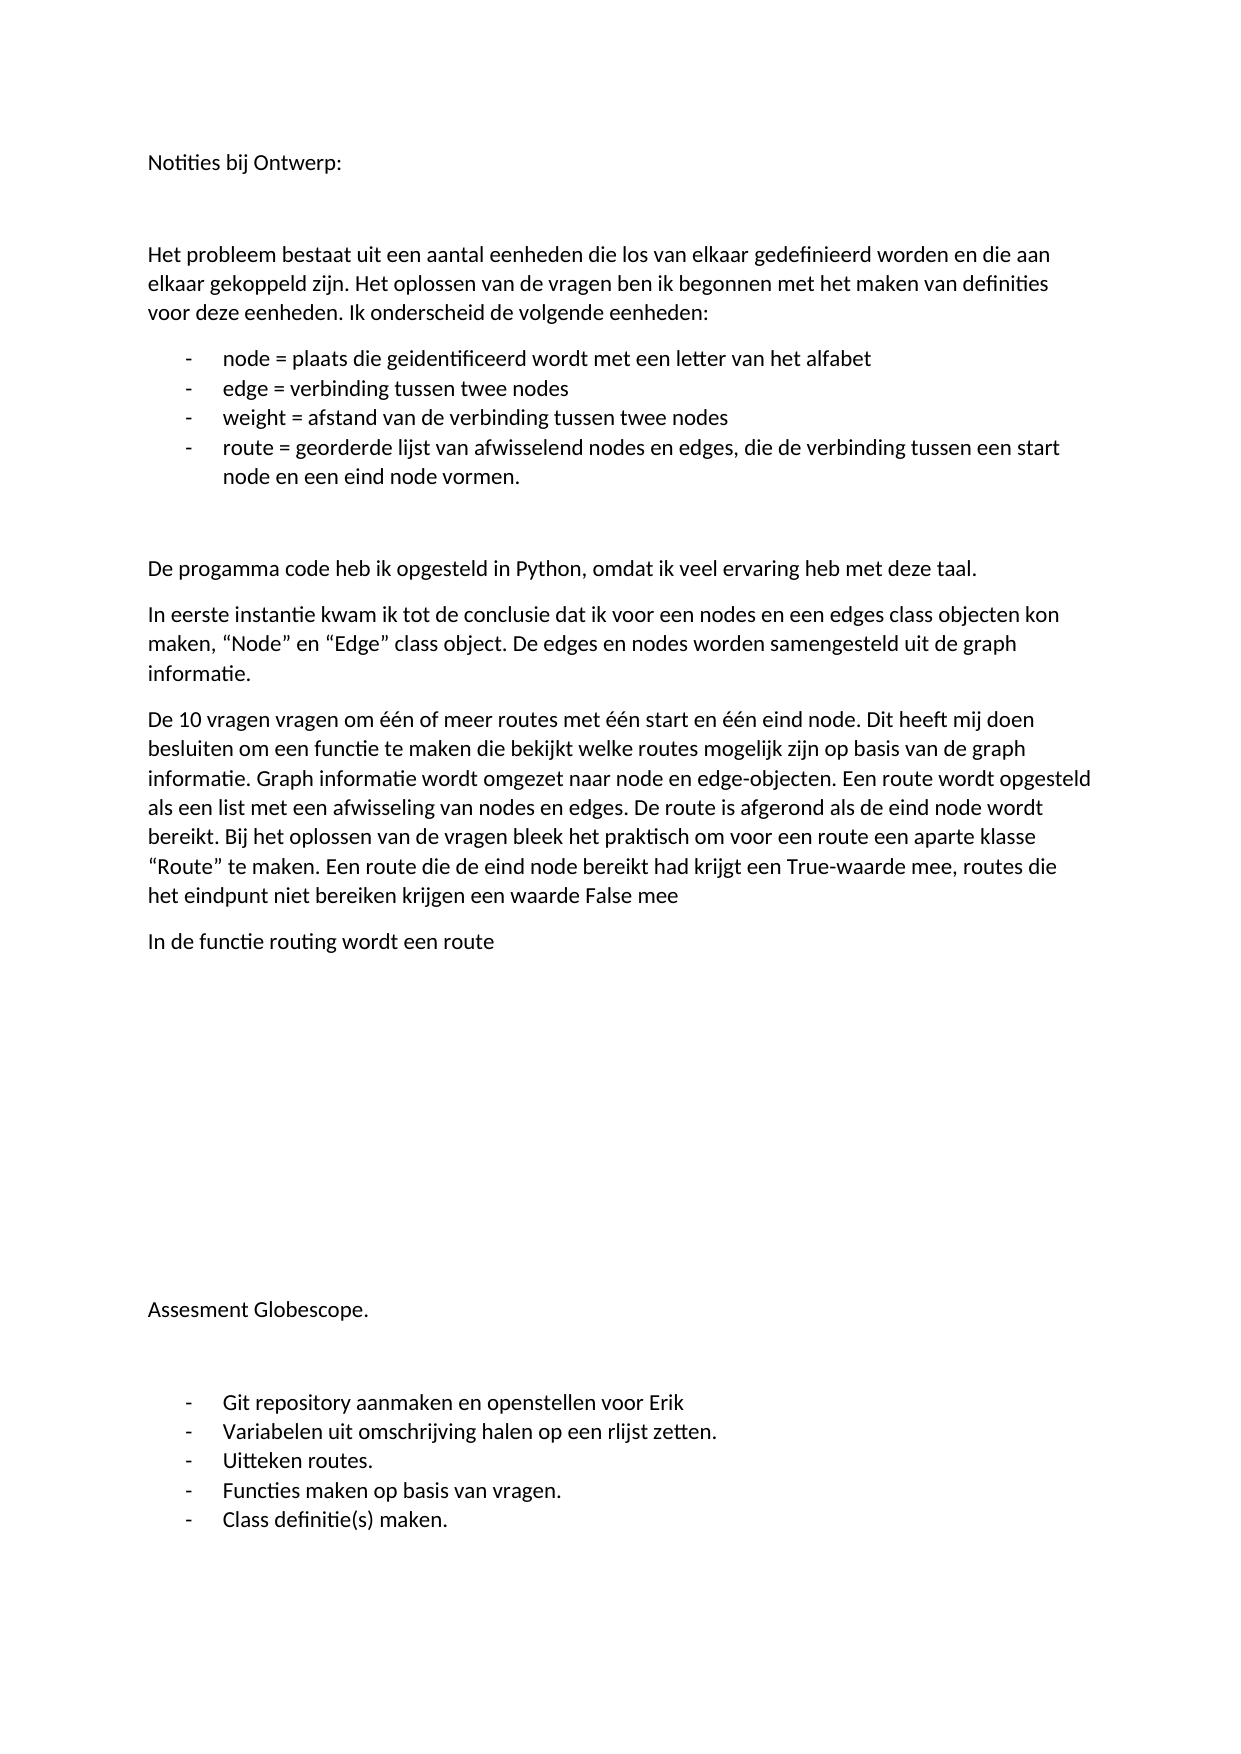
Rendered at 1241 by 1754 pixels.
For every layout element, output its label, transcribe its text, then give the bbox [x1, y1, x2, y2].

list weight = afstand van de verbinding tussen twee nodes [185, 403, 1093, 431]
list edge = verbinding tussen twee nodes [185, 374, 1093, 402]
text Assesment Globescope. [148, 1296, 1093, 1323]
list Functies maken op basis van vragen. [185, 1476, 1093, 1504]
list Uitteken routes. [185, 1446, 1093, 1474]
text Notities bij Ontwerp: [148, 148, 1093, 176]
list Class definitie(s) maken. [185, 1505, 1093, 1533]
list route = georderde lijst van afwisselend nodes en edges, die de verbinding tussen een start node en een eind node vormen. [185, 433, 1093, 490]
list Git repository aanmaken en openstellen voor Erik [185, 1388, 1093, 1416]
text De 10 vragen vragen om één of meer routes met één start en één eind node. Dit heeft mij doen besluiten om een functie te maken die bekijkt welke routes mogelijk zijn op basis van de graph informatie. Graph informatie wordt omgezet naar node en edge-objecten. Een route wordt opgesteld als een list met een afwisseling van nodes en edges. De route is afgerond als de eind node wordt bereikt. Bij het oplossen van de vragen bleek het praktisch om voor een route een aparte klasse “Route” te maken. Een route die de eind node bereikt had krijgt een True-waarde mee, routes die het eindpunt niet bereiken krijgen een waarde False mee [148, 705, 1093, 909]
text In de functie routing wordt een route [148, 927, 1093, 955]
list Variabelen uit omschrijving halen op een rlijst zetten. [185, 1417, 1093, 1445]
text Het probleem bestaat uit een aantal eenheden die los van elkaar gedefinieerd worden en die aan elkaar gekoppeld zijn. Het oplossen van de vragen ben ik begonnen met het maken van definities voor deze eenheden. Ik onderscheid de volgende eenheden: [148, 240, 1093, 326]
text De progamma code heb ik opgesteld in Python, omdat ik veel ervaring heb met deze taal. [148, 554, 1093, 582]
list node = plaats die geidentificeerd wordt met een letter van het alfabet [185, 344, 1093, 372]
text In eerste instantie kwam ik tot de conclusie dat ik voor een nodes en een edges class objecten kon maken, “Node” en “Edge” class object. De edges en nodes worden samengesteld uit de graph informatie. [148, 600, 1093, 687]
